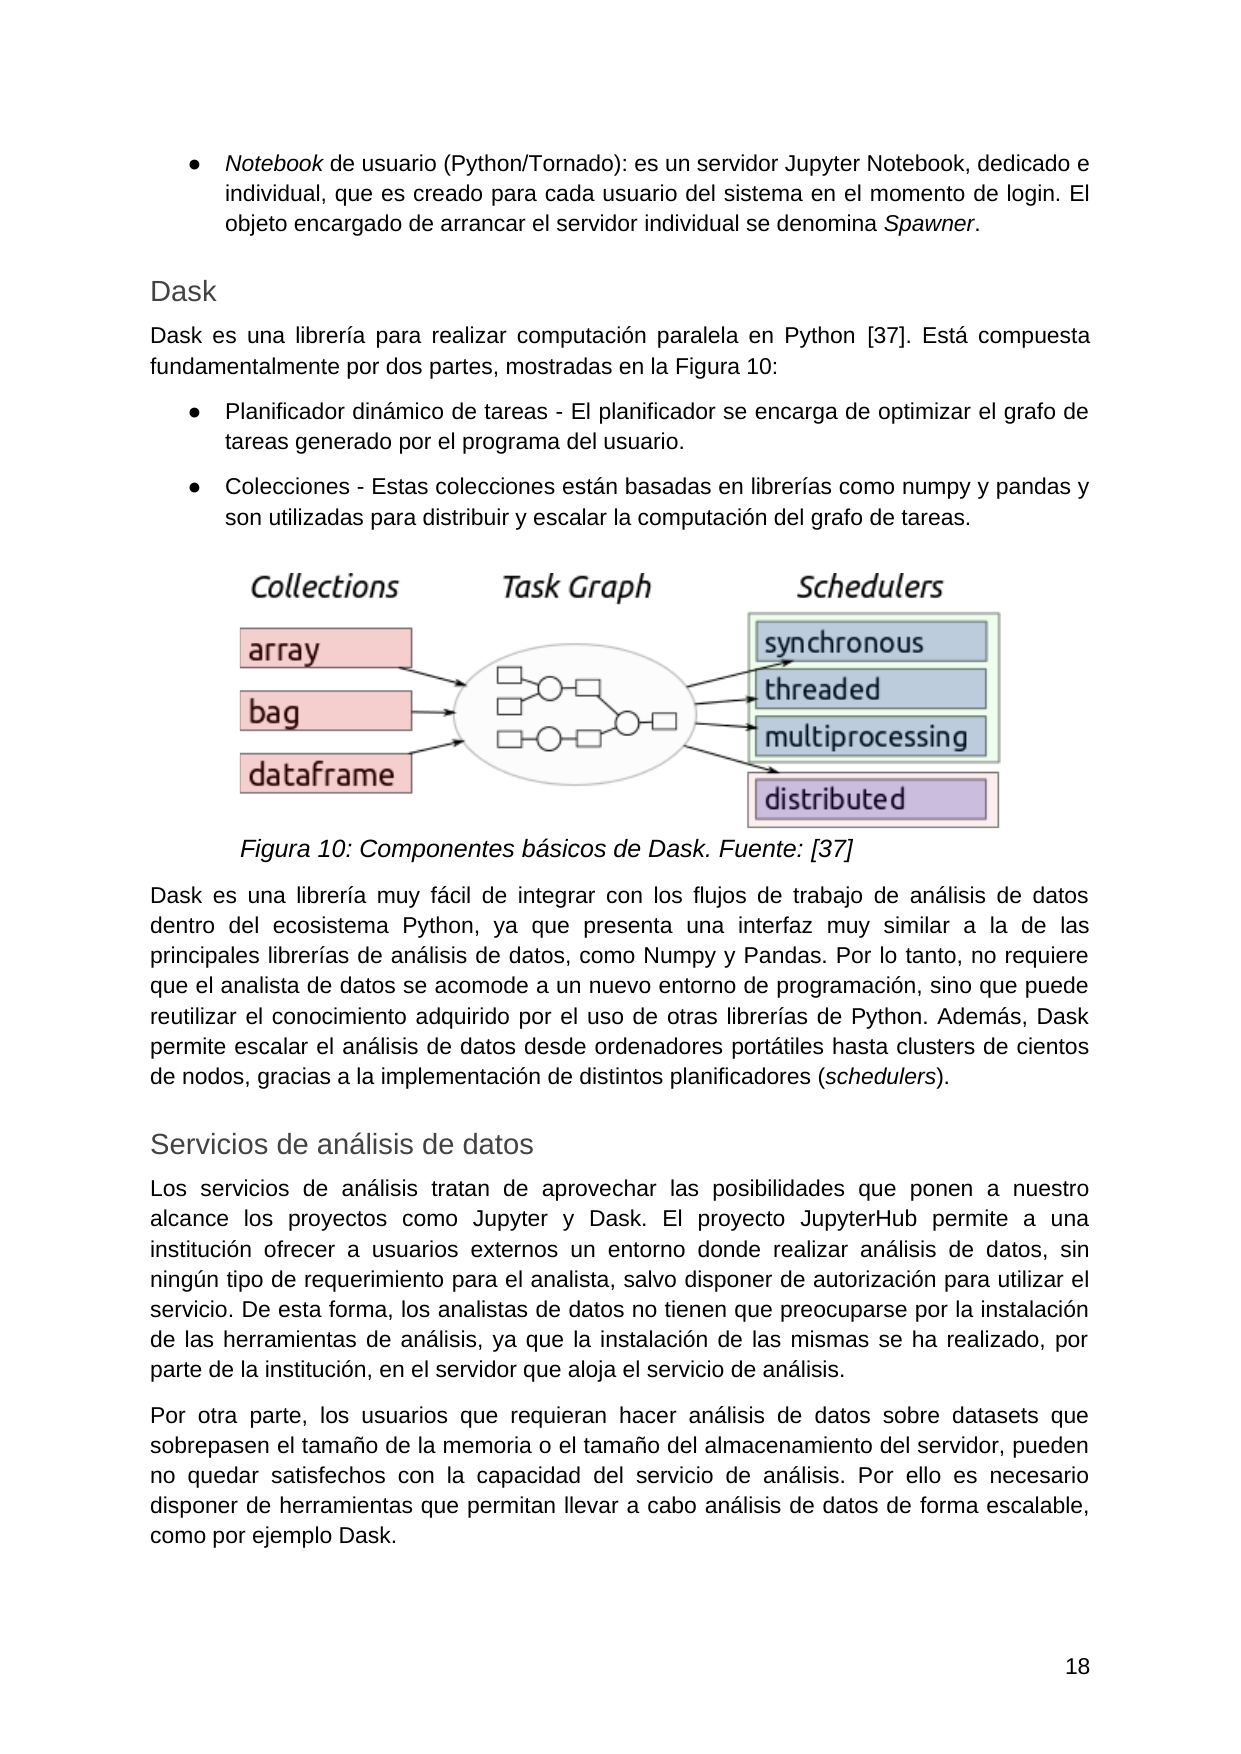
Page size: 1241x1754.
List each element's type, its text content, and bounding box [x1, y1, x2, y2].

subtitle Dask [150, 274, 1090, 307]
text Dask es una librería para realizar computación paralela en Python [37]. Está compuesta fundamentalmente por dos partes, mostradas en la Figura 10: [150, 322, 1090, 379]
text Los servicios de análisis tratan de aprovechar las posibilidades que ponen a nuestro alcance los proyectos como Jupyter y Dask. El proyecto JupyterHub permite a una institución ofrecer a usuarios externos un entorno donde realizar análisis de datos, sin ningún tipo de requerimiento para el analista, salvo disponer de autorización para utilizar el servicio. De esta forma, los analistas de datos no tienen que preocuparse por la instalación de las herramientas de análisis, ya que la instalación de las mismas se ha realizado, por parte de la institución, en el servidor que aloja el servicio de análisis. [150, 1175, 1090, 1383]
text Por otra parte, los usuarios que requieran hacer análisis de datos sobre datasets que sobrepasen el tamaño de la memoria o el tamaño del almacenamiento del servidor, pueden no quedar satisfechos con la capacidad del servicio de análisis. Por ello es necesario disponer de herramientas que permitan llevar a cabo análisis de datos de forma escalable, como por ejemplo Dask. [150, 1402, 1090, 1549]
subtitle Servicios de análisis de datos [150, 1127, 1090, 1160]
text Dask es una librería muy fácil de integrar con los flujos de trabajo de análisis de datos dentro del ecosistema Python, ya que presenta una interfaz muy similar a la de las principales librerías de análisis de datos, como Numpy y Pandas. Por lo tanto, no requiere que el analista de datos se acomode a un nuevo entorno de programación, sino que puede reutilizar el conocimiento adquirido por el uso de otras librerías de Python. Además, Dask permite escalar el análisis de datos desde ordenadores portátiles hasta clusters de cientos de nodos, gracias a la implementación de distintos planificadores (schedulers). [150, 882, 1090, 1089]
list Colecciones - Estas colecciones están basadas en librerías como numpy y pandas y son utilizadas para distribuir y escalar la computación del grafo de tareas. [187, 473, 1090, 530]
list Planificador dinámico de tareas - El planificador se encarga de optimizar el grafo de tareas generado por el programa del usuario. [187, 398, 1090, 454]
text Figura 10: Componentes básicos de Dask. Fuente: [37] [240, 830, 1001, 863]
list Notebook de usuario (Python/Tornado): es un servidor Jupyter Notebook, dedicado e individual, que es creado para cada usuario del sistema en el momento de login. El objeto encargado de arrancar el servidor individual se denomina Spawner. [187, 150, 1090, 237]
picture [239, 573, 1001, 830]
